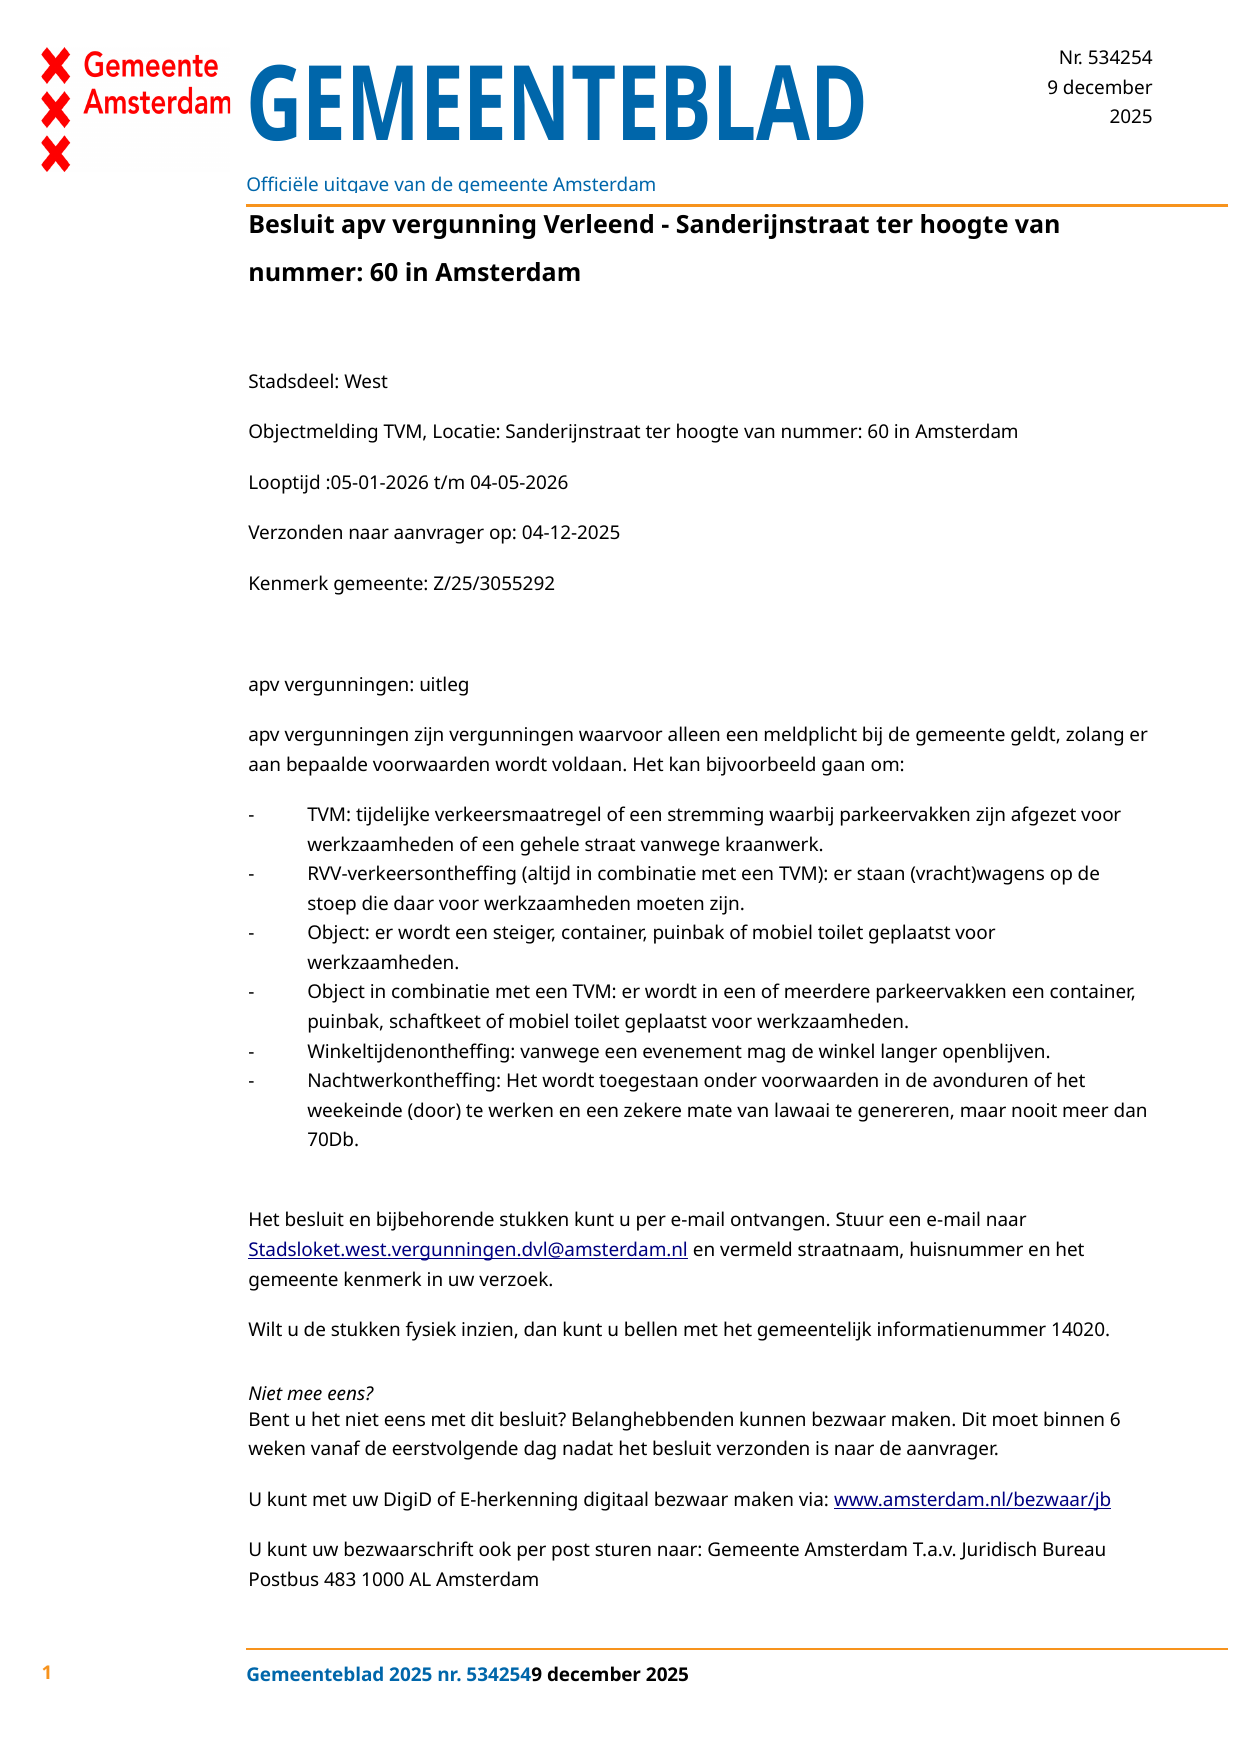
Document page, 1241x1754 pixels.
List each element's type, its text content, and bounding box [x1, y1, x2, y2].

list TVM: tijdelijke verkeersmaatregel of een stremming waarbij parkeervakken zijn afgezet voor werkzaamheden of een gehele straat vanwege kraanwerk. [248, 801, 1152, 857]
list RVV-verkeersontheffing (altijd in combinatie met een TVM): er staan (vracht)wagens op de stoep die daar voor werkzaamheden moeten zijn. [248, 860, 1152, 916]
picture [41, 47, 231, 172]
text Kenmerk gemeente: Z/25/3055292 [248, 570, 1152, 596]
text U kunt uw bezwaarschrift ook per post sturen naar: Gemeente Amsterdam T.a.v. Juridisch Bureau Postbus 483 1000 AL Amsterdam [248, 1536, 1152, 1592]
text apv vergunningen zijn vergunningen waarvoor alleen een meldplicht bij de gemeente geldt, zolang er aan bepaalde voorwaarden wordt voldaan. Het kan bijvoorbeeld gaan om: [248, 721, 1152, 777]
text Verzonden naar aanvrager op: 04-12-2025 [248, 519, 1152, 545]
list Winkeltijdenontheffing: vanwege een evenement mag de winkel langer openblijven. [248, 1038, 1152, 1064]
text Besluit apv vergunning Verleend - Sanderijnstraat ter hoogte van nummer: 60 in Amsterdam [248, 207, 1152, 288]
list Object: er wordt een steiger, container, puinbak of mobiel toilet geplaatst voor werkzaamheden. [248, 919, 1152, 975]
text apv vergunningen: uitleg [248, 671, 1152, 697]
text Objectmelding TVM, Locatie: Sanderijnstraat ter hoogte van nummer: 60 in Amsterdam [248, 419, 1152, 444]
text Looptijd :05-01-2026 t/m 04-05-2026 [248, 469, 1152, 495]
text U kunt met uw DigiD of E-herkenning digitaal bezwaar maken via: www.amsterdam.nl/bezwaar/jb [248, 1486, 1152, 1512]
list Object in combinatie met een TVM: er wordt in een of meerdere parkeervakken een container, puinbak, schaftkeet of mobiel toilet geplaatst voor werkzaamheden. [248, 979, 1152, 1034]
text Wilt u de stukken fysiek inzien, dan kunt u bellen met het gemeentelijk informatienummer 14020. [248, 1316, 1152, 1342]
text Niet mee eens? [248, 1380, 1152, 1406]
text Stadsdeel: West [248, 368, 1152, 394]
text Het besluit en bijbehorende stukken kunt u per e-mail ontvangen. Stuur een e-mail naar Stadsloket.west.vergunningen.dvl@amsterdam.nl en vermeld straatnaam, huisnummer en het gemeente kenmerk in uw verzoek. [248, 1207, 1152, 1292]
text Bent u het niet eens met dit besluit? Belanghebbenden kunnen bezwaar maken. Dit moet binnen 6 weken vanaf de eerstvolgende dag nadat het besluit verzonden is naar de aanvrager. [248, 1406, 1152, 1461]
list Nachtwerkontheffing: Het wordt toegestaan onder voorwaarden in de avonduren of het weekeinde (door) te werken en een zekere mate van lawaai te genereren, maar nooit meer dan 70Db. [248, 1067, 1152, 1152]
